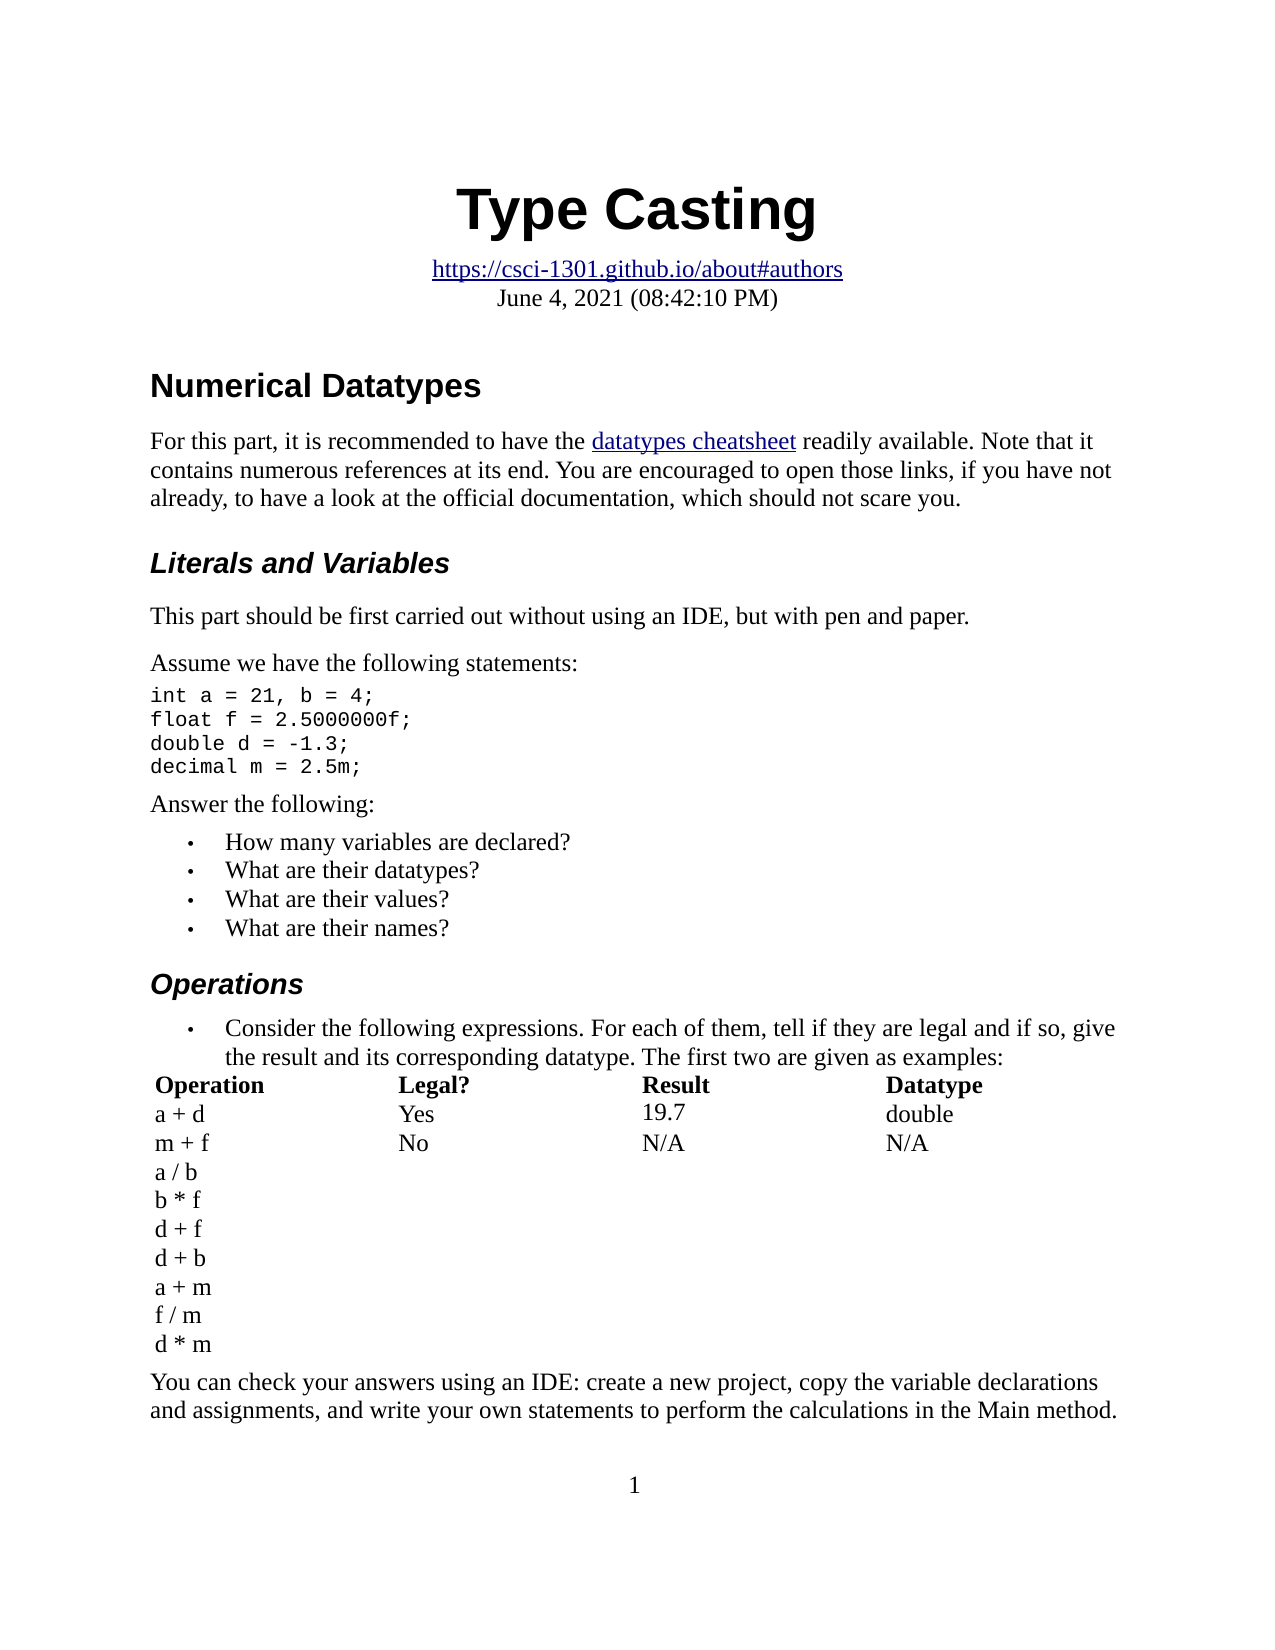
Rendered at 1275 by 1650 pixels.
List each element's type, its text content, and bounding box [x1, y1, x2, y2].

subtitle Numerical Datatypes [150, 366, 1125, 404]
list What are their datatypes? [187, 856, 1125, 884]
list What are their names? [187, 913, 1125, 942]
table_cell [394, 1272, 637, 1300]
table_header Legal? [394, 1070, 637, 1099]
table_cell [881, 1300, 1125, 1329]
table_cell a + d [150, 1099, 394, 1128]
table_cell N/A [881, 1128, 1125, 1157]
table_header Operation [150, 1070, 394, 1099]
table_cell m + f [150, 1128, 394, 1157]
table_cell d + f [150, 1214, 394, 1243]
table_cell [638, 1214, 881, 1243]
list Consider the following expressions. For each of them, tell if they are legal and if so, give the result and its corresponding datatype. The first two are given as examples: [187, 1013, 1125, 1070]
table_cell [394, 1329, 637, 1358]
table_cell [881, 1243, 1125, 1272]
text float f = 2.5000000f; [150, 709, 1125, 733]
table_cell [394, 1185, 637, 1214]
text June 4, 2021 (08:42:10 PM) [150, 283, 1125, 312]
table_cell d + b [150, 1243, 394, 1272]
table_cell a + m [150, 1272, 394, 1300]
list How many variables are declared? [187, 827, 1125, 856]
text Assume we have the following statements: [150, 648, 1125, 677]
table_cell No [394, 1128, 637, 1157]
table_cell [638, 1099, 881, 1128]
table_cell [638, 1185, 881, 1214]
text https://csci-1301.github.io/about#authors [150, 254, 1125, 283]
table_cell [394, 1243, 637, 1272]
table_cell [394, 1157, 637, 1185]
text You can check your answers using an IDE: create a new project, copy the variable declarations and assignments, and write your own statements to perform the calculations in the Main method. [150, 1367, 1125, 1424]
table_cell [638, 1157, 881, 1185]
table_cell a / b [150, 1157, 394, 1185]
table_cell Yes [394, 1099, 637, 1128]
table_cell [881, 1157, 1125, 1185]
table_cell [394, 1300, 637, 1329]
table_cell d * m [150, 1329, 394, 1358]
table_cell [881, 1272, 1125, 1300]
table_cell [638, 1243, 881, 1272]
text double d = -1.3; [150, 733, 1125, 756]
text For this part, it is recommended to have the datatypes cheatsheet readily available. Note that it contains numerous references at its end. You are encouraged to open those links, if you have not already, to have a look at the official documentation, which should not scare you. [150, 426, 1125, 512]
list What are their values? [187, 884, 1125, 913]
text int a = 21, b = 4; [150, 686, 1125, 709]
text decimal m = 2.5m; [150, 756, 1125, 780]
table_cell f / m [150, 1300, 394, 1329]
table_cell [881, 1185, 1125, 1214]
table_cell b * f [150, 1185, 394, 1214]
table_header Result [638, 1070, 881, 1099]
table_cell [881, 1329, 1125, 1358]
subtitle Operations [150, 967, 1125, 1000]
table_cell N/A [638, 1128, 881, 1157]
table_cell [638, 1300, 881, 1329]
table_cell [394, 1214, 637, 1243]
text Answer the following: [150, 789, 1125, 818]
subtitle Literals and Variables [150, 546, 1125, 580]
text This part should be first carried out without using an IDE, but with pen and paper. [150, 601, 1125, 630]
title Type Casting [150, 175, 1125, 242]
table_cell [638, 1272, 881, 1300]
table_cell [881, 1214, 1125, 1243]
table_cell double [881, 1099, 1125, 1128]
table_header Datatype [881, 1070, 1125, 1099]
table_cell [638, 1329, 881, 1358]
